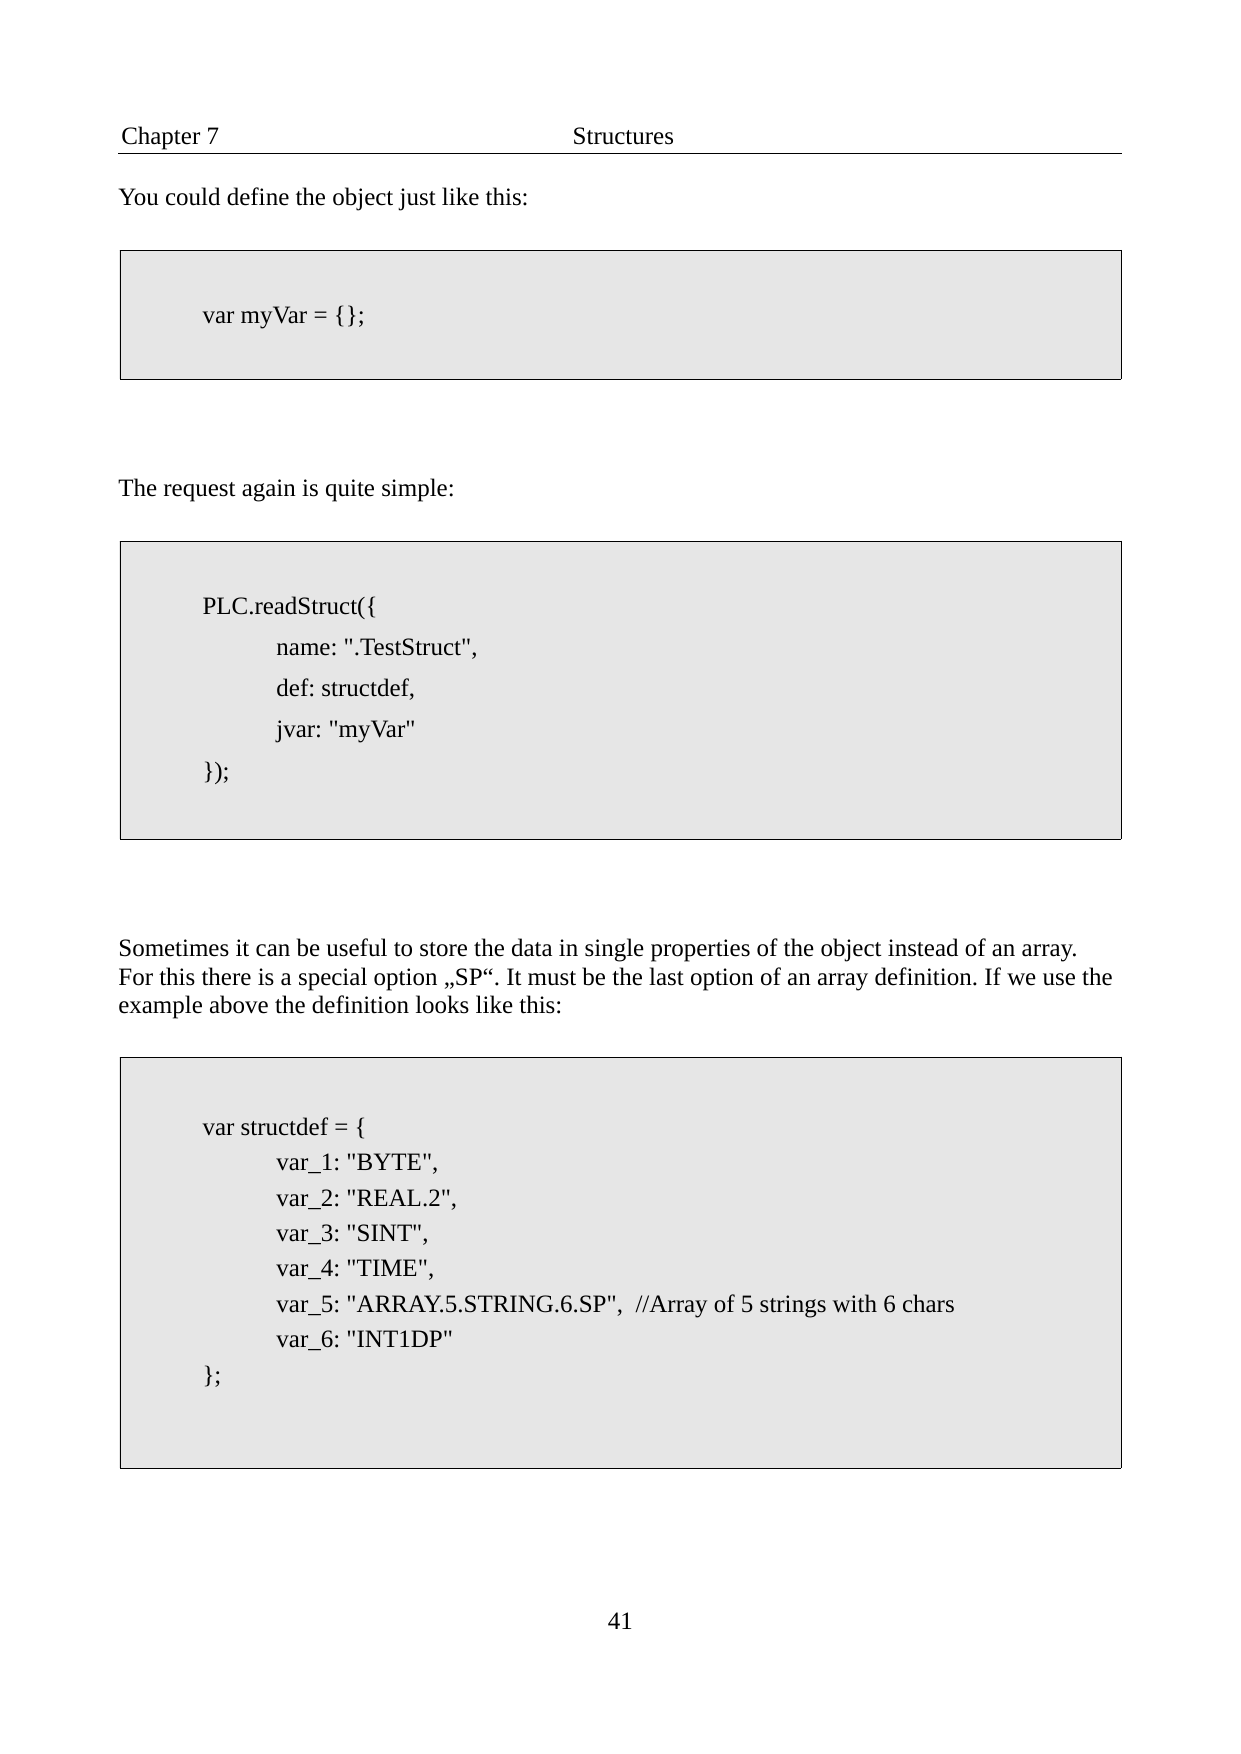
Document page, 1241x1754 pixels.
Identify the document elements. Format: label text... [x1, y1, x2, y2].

text var structdef = { var_1: "BYTE", var_2: "REAL.2", var_3: "SINT", var_4: "TIME", var_5: "ARRAY.5.STRING.6.SP", //Array of 5 strings with 6 chars var_6: "INT1DP" }; [128, 1107, 1112, 1390]
text Sometimes it can be useful to store the data in single properties of the object instead of an array. For this there is a special option „SP“. It must be the last option of an array definition. If we use the example above the definition looks like this: [118, 933, 1122, 1019]
text }); [128, 756, 1112, 784]
text var myVar = {}; [128, 300, 1112, 329]
text PLC.readStruct({ [128, 591, 1112, 619]
text name: ".TestStruct", [128, 632, 1112, 661]
text You could define the object just like this: [118, 182, 1122, 211]
text The request again is quite simple: [118, 473, 1122, 502]
text jvar: "myVar" [128, 714, 1112, 743]
text def: structdef, [128, 673, 1112, 702]
